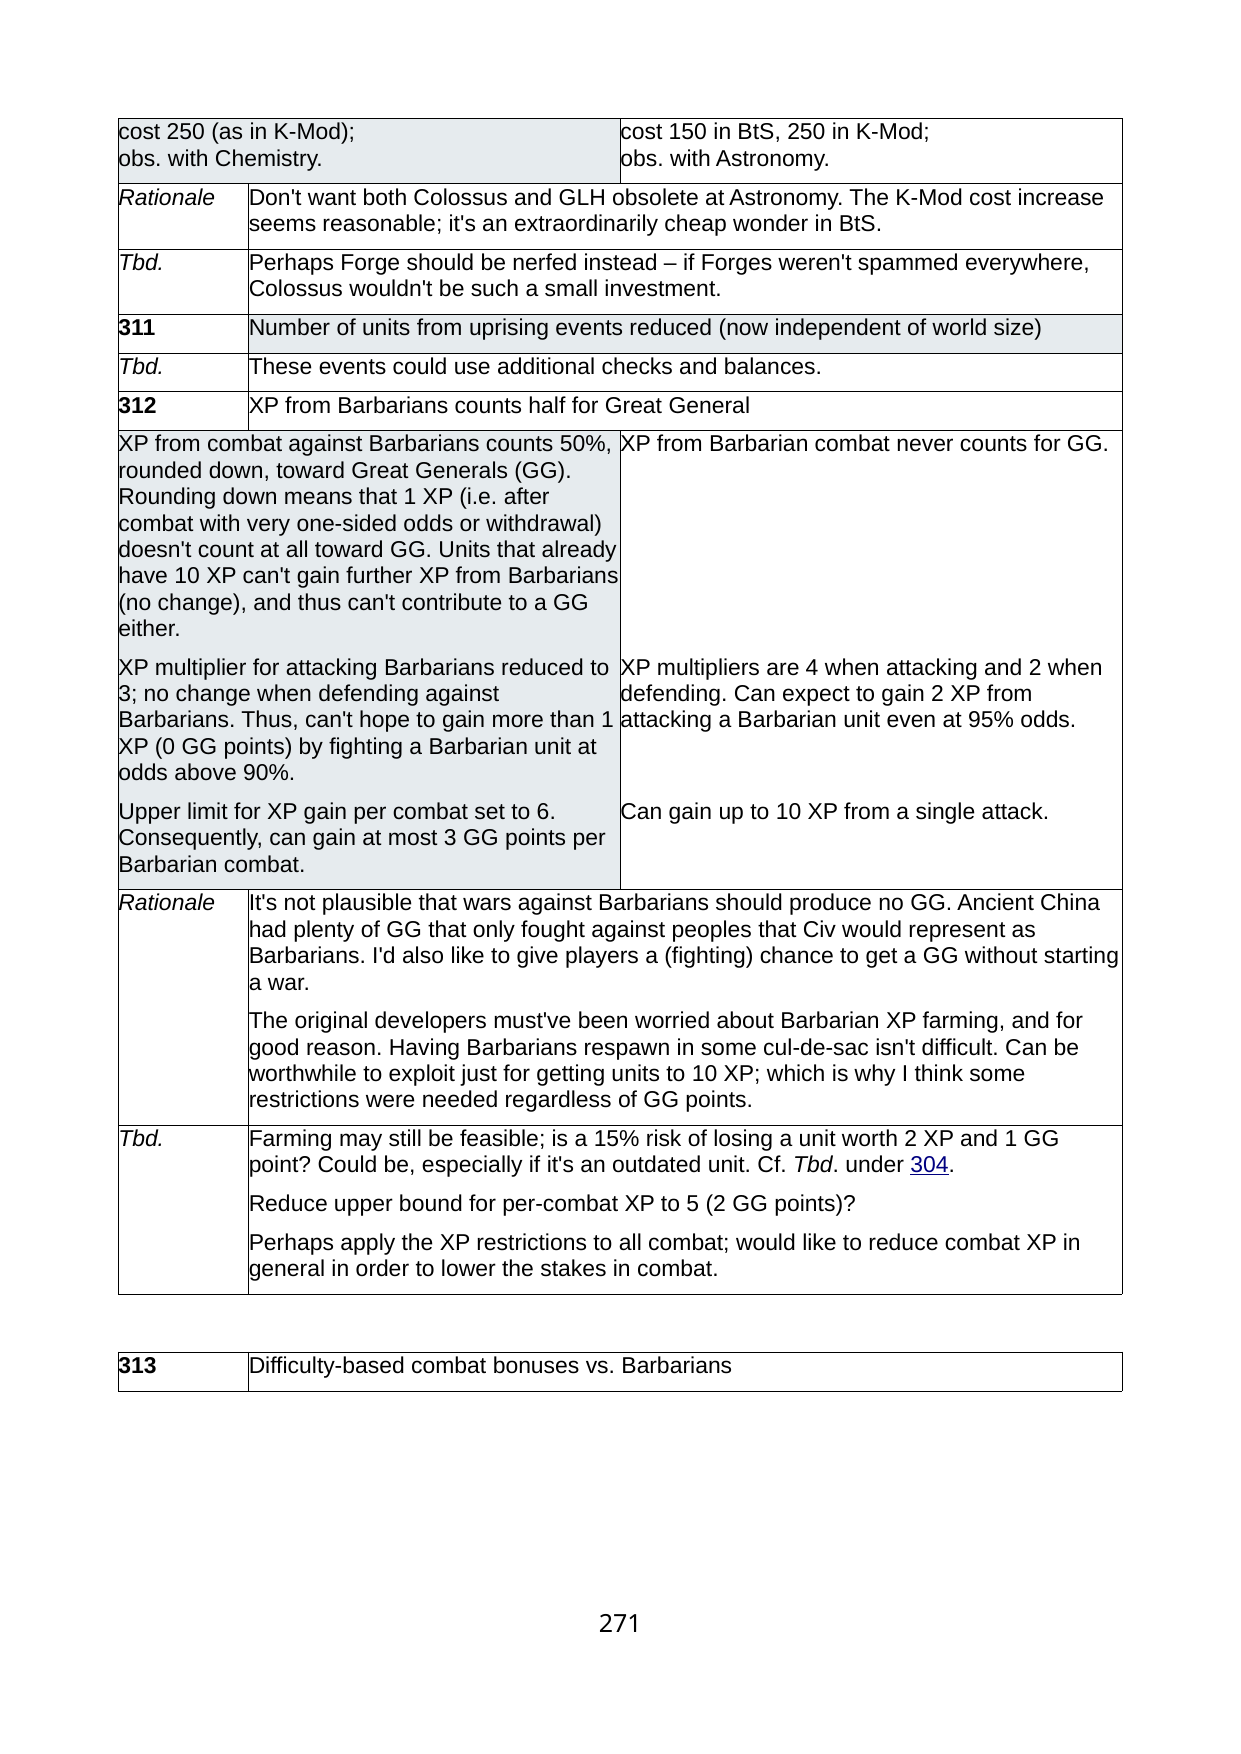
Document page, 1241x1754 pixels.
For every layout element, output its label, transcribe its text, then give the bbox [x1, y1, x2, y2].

table_cell Rationale [119, 184, 248, 248]
table_header 313 [119, 1353, 248, 1391]
table_cell Tbd. [119, 250, 248, 314]
table_cell These events could use additional checks and balances. [249, 354, 1122, 391]
table_cell Perhaps Forge should be nerfed instead – if Forges weren't spammed everywhere, Colossus wouldn't be such a small investment. [249, 250, 1122, 314]
table_cell 312 [119, 392, 248, 430]
table_cell Rationale [119, 890, 248, 1125]
table_cell XP from Barbarians counts half for Great General [249, 392, 1122, 430]
table_cell cost 150 in BtS, 250 in K-Mod; obs. with Astronomy. [621, 119, 1122, 183]
table_cell XP from Barbarian combat never counts for GG. XP multipliers are 4 when attacking and 2 when defending. Can expect to gain 2 XP from attacking a Barbarian unit even at 95% odds. Can gain up to 10 XP from a single attack. [621, 431, 1122, 889]
table_cell cost 250 (as in K-Mod); obs. with Chemistry. [119, 119, 620, 183]
table_cell Don't want both Colossus and GLH obsolete at Astronomy. The K-Mod cost increase seems reasonable; it's an extraordinarily cheap wonder in BtS. [249, 184, 1122, 248]
table_cell Tbd. [119, 1126, 248, 1294]
table_cell XP from combat against Barbarians counts 50%, rounded down, toward Great Generals (GG). Rounding down means that 1 XP (i.e. after combat with very one-sided odds or withdrawal) doesn't count at all toward GG. Units that already have 10 XP can't gain further XP from Barbarians (no change), and thus can't contribute to a GG either. XP multiplier for attacking Barbarians reduced to 3; no change when defending against Barbarians. Thus, can't hope to gain more than 1 XP (0 GG points) by fighting a Barbarian unit at odds above 90%. Upper limit for XP gain per combat set to 6. Consequently, can gain at most 3 GG points per Barbarian combat. [119, 431, 620, 889]
table_cell 311 [119, 315, 248, 353]
table_cell Number of units from uprising events reduced (now independent of world size) [249, 315, 1122, 353]
table_cell Farming may still be feasible; is a 15% risk of losing a unit worth 2 XP and 1 GG point? Could be, especially if it's an outdated unit. Cf. Tbd. under 304. Reduce upper bound for per-combat XP to 5 (2 GG points)? Perhaps apply the XP restrictions to all combat; would like to reduce combat XP in general in order to lower the stakes in combat. [249, 1126, 1122, 1294]
table_cell It's not plausible that wars against Barbarians should produce no GG. Ancient China had plenty of GG that only fought against peoples that Civ would represent as Barbarians. I'd also like to give players a (fighting) chance to get a GG without starting a war. The original developers must've been worried about Barbarian XP farming, and for good reason. Having Barbarians respawn in some cul-de-sac isn't difficult. Can be worthwhile to exploit just for getting units to 10 XP; which is why I think some restrictions were needed regardless of GG points. [249, 890, 1122, 1125]
table_cell Tbd. [119, 354, 248, 391]
table_header Difficulty-based combat bonuses vs. Barbarians [249, 1353, 1122, 1391]
